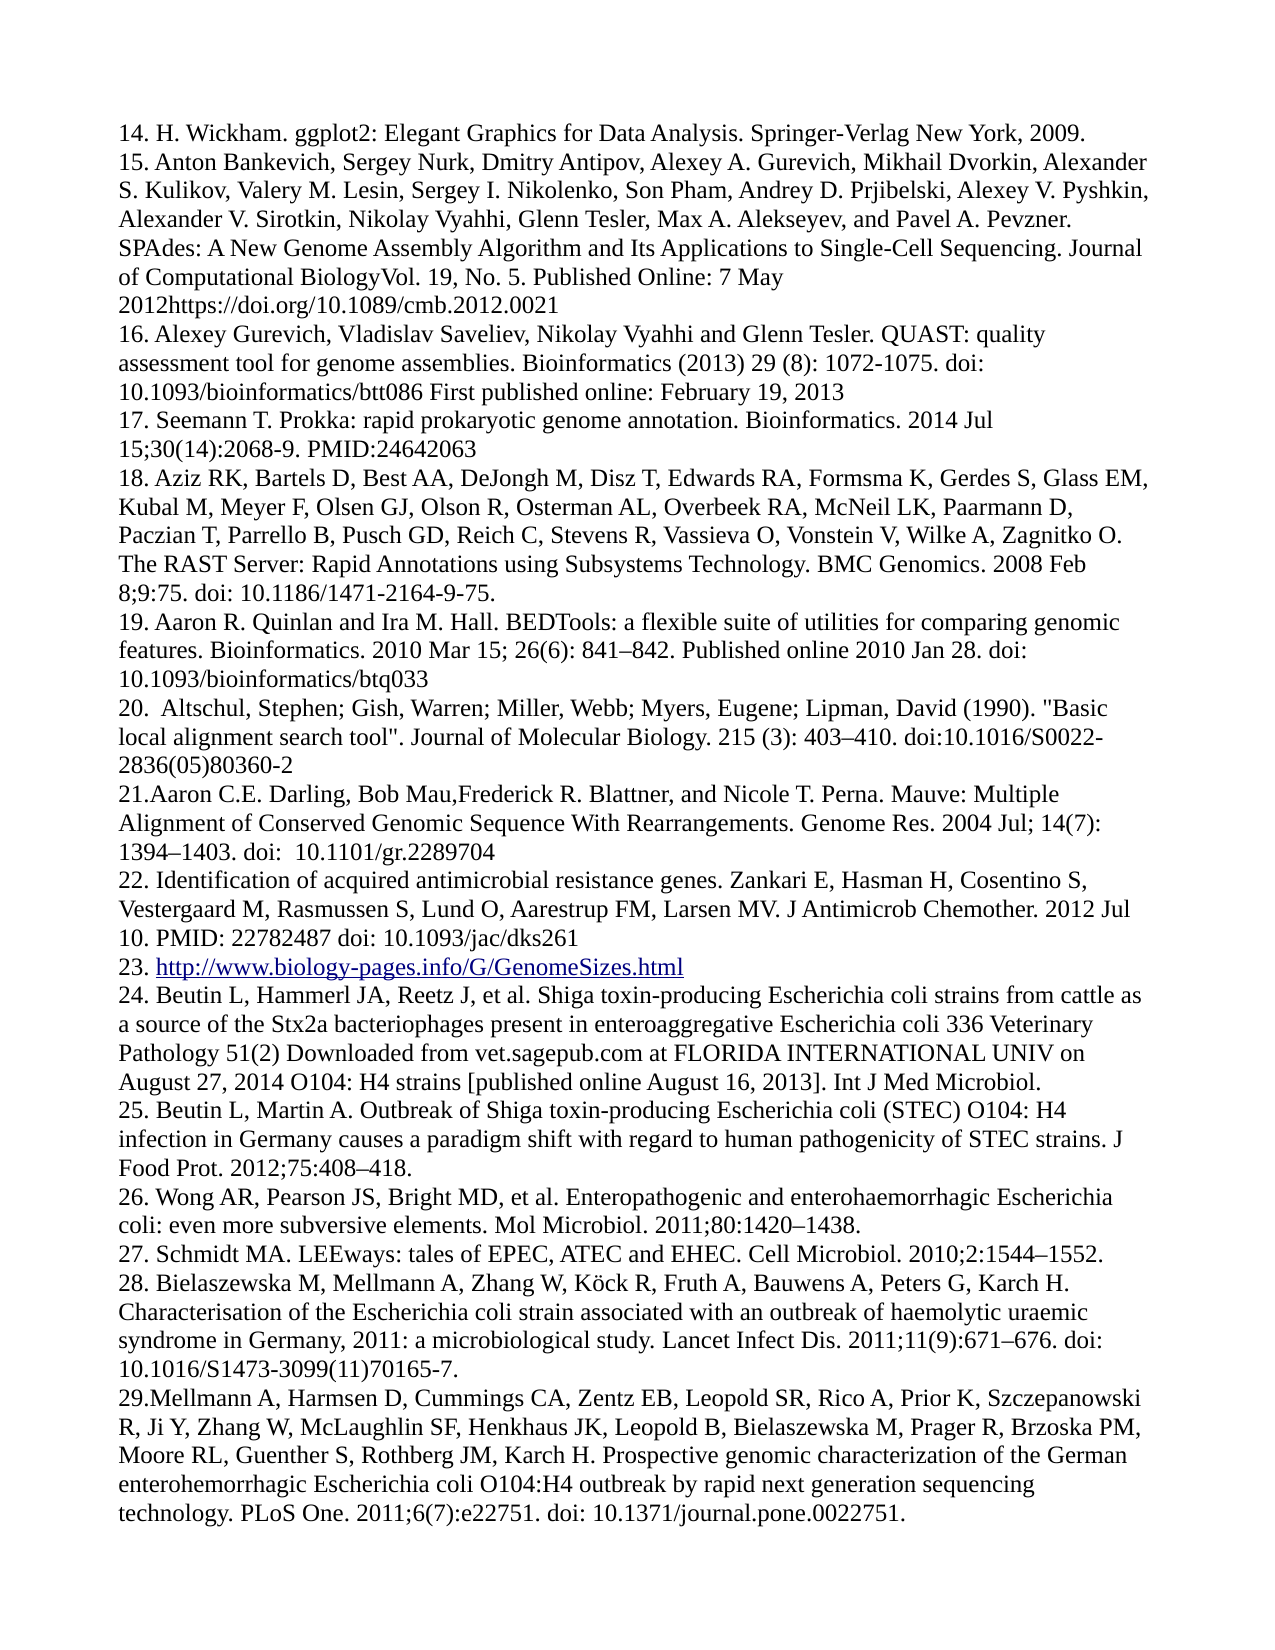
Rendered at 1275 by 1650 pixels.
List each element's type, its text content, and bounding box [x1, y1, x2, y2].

text 26. Wong AR, Pearson JS, Bright MD, et al. Enteropathogenic and enterohaemorrhagic Escherichia coli: even more subversive elements. Mol Microbiol. 2011;80:1420–1438. [118, 1182, 1157, 1239]
text 29.Mellmann A, Harmsen D, Cummings CA, Zentz EB, Leopold SR, Rico A, Prior K, Szczepanowski R, Ji Y, Zhang W, McLaughlin SF, Henkhaus JK, Leopold B, Bielaszewska M, Prager R, Brzoska PM, Moore RL, Guenther S, Rothberg JM, Karch H. Prospective genomic characterization of the German enterohemorrhagic Escherichia coli O104:H4 outbreak by rapid next generation sequencing technology. PLoS One. 2011;6(7):e22751. doi: 10.1371/journal.pone.0022751. [118, 1383, 1157, 1527]
text 28. Bielaszewska M, Mellmann A, Zhang W, Köck R, Fruth A, Bauwens A, Peters G, Karch H. Characterisation of the Escherichia coli strain associated with an outbreak of haemolytic uraemic syndrome in Germany, 2011: a microbiological study. Lancet Infect Dis. 2011;11(9):671–676. doi: 10.1016/S1473-3099(11)70165-7. [118, 1268, 1157, 1383]
text 16. Alexey Gurevich, Vladislav Saveliev, Nikolay Vyahhi and Glenn Tesler. QUAST: quality assessment tool for genome assemblies. Bioinformatics (2013) 29 (8): 1072-1075. doi: 10.1093/bioinformatics/btt086 First published online: February 19, 2013 [118, 319, 1157, 406]
text 25. Beutin L, Martin A. Outbreak of Shiga toxin-producing Escherichia coli (STEC) O104: H4 infection in Germany causes a paradigm shift with regard to human pathogenicity of STEC strains. J Food Prot. 2012;75:408–418. [118, 1096, 1157, 1182]
text 20. Altschul, Stephen; Gish, Warren; Miller, Webb; Myers, Eugene; Lipman, David (1990). "Basic local alignment search tool". Journal of Molecular Biology. 215 (3): 403–410. doi:10.1016/S0022-2836(05)80360-2 [118, 693, 1157, 779]
text 17. Seemann T. Prokka: rapid prokaryotic genome annotation. Bioinformatics. 2014 Jul 15;30(14):2068-9. PMID:24642063 [118, 406, 1157, 463]
text 19. Aaron R. Quinlan and Ira M. Hall. BEDTools: a flexible suite of utilities for comparing genomic features. Bioinformatics. 2010 Mar 15; 26(6): 841–842. Published online 2010 Jan 28. doi: 10.1093/bioinformatics/btq033 [118, 607, 1157, 693]
text 15. Anton Bankevich, Sergey Nurk, Dmitry Antipov, Alexey A. Gurevich, Mikhail Dvorkin, Alexander S. Kulikov, Valery M. Lesin, Sergey I. Nikolenko, Son Pham, Andrey D. Prjibelski, Alexey V. Pyshkin, Alexander V. Sirotkin, Nikolay Vyahhi, Glenn Tesler, Max A. Alekseyev, and Pavel A. Pevzner. SPAdes: A New Genome Assembly Algorithm and Its Applications to Single-Cell Sequencing. Journal of Computational BiologyVol. 19, No. 5. Published Online: 7 May 2012https://doi.org/10.1089/cmb.2012.0021 [118, 147, 1157, 319]
text 27. Schmidt MA. LEEways: tales of EPEC, ATEC and EHEC. Cell Microbiol. 2010;2:1544–1552. [118, 1239, 1157, 1268]
text 14. H. Wickham. ggplot2: Elegant Graphics for Data Analysis. Springer-Verlag New York, 2009. [118, 118, 1157, 147]
text 21.Aaron C.E. Darling, Bob Mau,Frederick R. Blattner, and Nicole T. Perna. Mauve: Multiple Alignment of Conserved Genomic Sequence With Rearrangements. Genome Res. 2004 Jul; 14(7): 1394–1403. doi: 10.1101/gr.2289704 [118, 779, 1157, 866]
text 18. Aziz RK, Bartels D, Best AA, DeJongh M, Disz T, Edwards RA, Formsma K, Gerdes S, Glass EM, Kubal M, Meyer F, Olsen GJ, Olson R, Osterman AL, Overbeek RA, McNeil LK, Paarmann D, Paczian T, Parrello B, Pusch GD, Reich C, Stevens R, Vassieva O, Vonstein V, Wilke A, Zagnitko O. The RAST Server: Rapid Annotations using Subsystems Technology. BMC Genomics. 2008 Feb 8;9:75. doi: 10.1186/1471-2164-9-75. [118, 463, 1157, 607]
text 22. Identification of acquired antimicrobial resistance genes. Zankari E, Hasman H, Cosentino S, Vestergaard M, Rasmussen S, Lund O, Aarestrup FM, Larsen MV. J Antimicrob Chemother. 2012 Jul 10. PMID: 22782487 doi: 10.1093/jac/dks261 [118, 866, 1157, 952]
text 24. Beutin L, Hammerl JA, Reetz J, et al. Shiga toxin-producing Escherichia coli strains from cattle as a source of the Stx2a bacteriophages present in enteroaggregative Escherichia coli 336 Veterinary Pathology 51(2) Downloaded from vet.sagepub.com at FLORIDA INTERNATIONAL UNIV on August 27, 2014 O104: H4 strains [published online August 16, 2013]. Int J Med Microbiol. [118, 981, 1157, 1096]
text 23. http://www.biology-pages.info/G/GenomeSizes.html [118, 952, 1157, 981]
